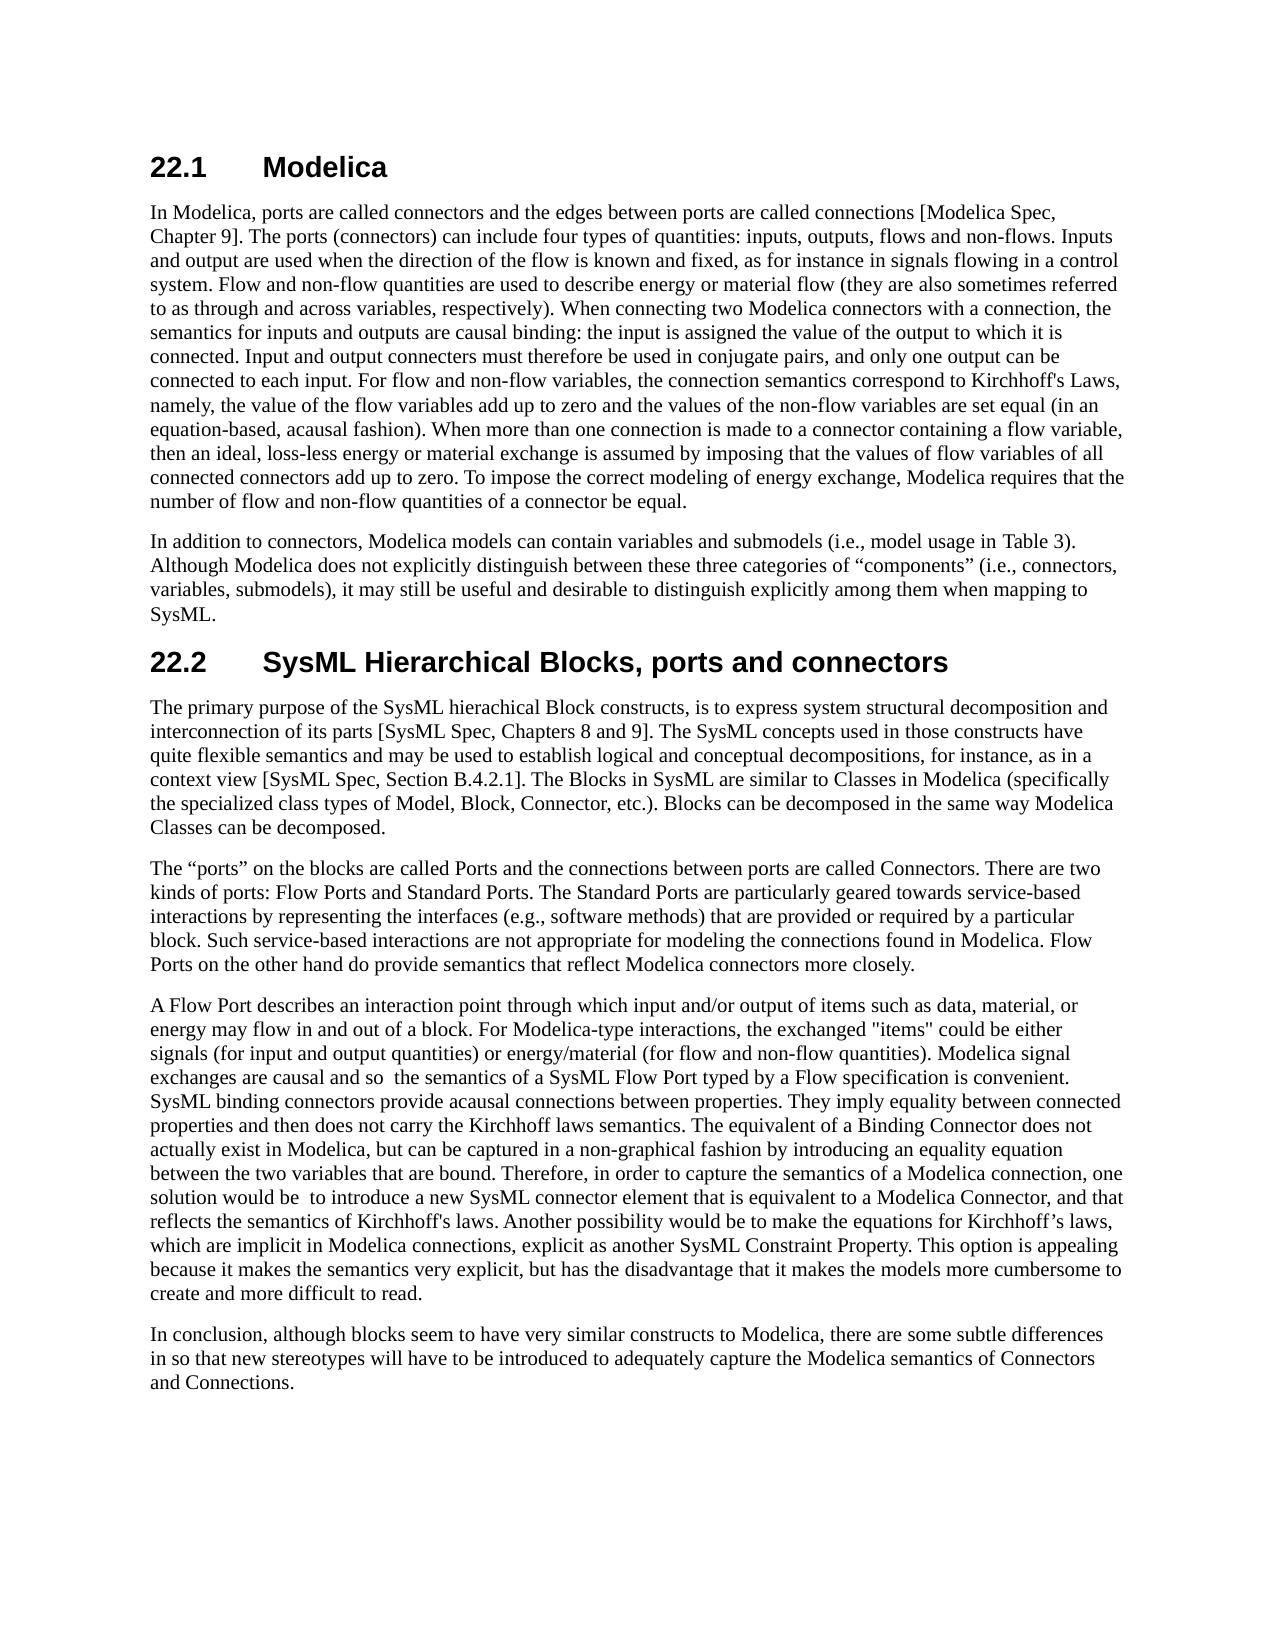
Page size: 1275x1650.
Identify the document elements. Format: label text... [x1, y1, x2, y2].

subtitle SysML Hierarchical Blocks, ports and connectors [150, 645, 1125, 678]
text The “ports” on the blocks are called Ports and the connections between ports are called Connectors. There are two kinds of ports: Flow Ports and Standard Ports. The Standard Ports are particularly geared towards service-based interactions by representing the interfaces (e.g., software methods) that are provided or required by a particular block. Such service-based interactions are not appropriate for modeling the connections found in Modelica. Flow Ports on the other hand do provide semantics that reflect Modelica connectors more closely. [150, 856, 1125, 976]
text A Flow Port describes an interaction point through which input and/or output of items such as data, material, or energy may flow in and out of a block. For Modelica-type interactions, the exchanged "items" could be either signals (for input and output quantities) or energy/material (for flow and non-flow quantities). Modelica signal exchanges are causal and so the semantics of a SysML Flow Port typed by a Flow specification is convenient. SysML binding connectors provide acausal connections between properties. They imply equality between connected properties and then does not carry the Kirchhoff laws semantics. The equivalent of a Binding Connector does not actually exist in Modelica, but can be captured in a non-graphical fashion by introducing an equality equation between the two variables that are bound. Therefore, in order to capture the semantics of a Modelica connection, one solution would be to introduce a new SysML connector element that is equivalent to a Modelica Connector, and that reflects the semantics of Kirchhoff's laws. Another possibility would be to make the equations for Kirchhoff’s laws, which are implicit in Modelica connections, explicit as another SysML Constraint Property. This option is appealing because it makes the semantics very explicit, but has the disadvantage that it makes the models more cumbersome to create and more difficult to read. [150, 993, 1125, 1305]
text The primary purpose of the SysML hierachical Block constructs, is to express system structural decomposition and interconnection of its parts [SysML Spec, Chapters 8 and 9]. The SysML concepts used in those constructs have quite flexible semantics and may be used to establish logical and conceptual decompositions, for instance, as in a context view [SysML Spec, Section B.4.2.1]. The Blocks in SysML are similar to Classes in Modelica (specifically the specialized class types of Model, Block, Connector, etc.). Blocks can be decomposed in the same way Modelica Classes can be decomposed. [150, 695, 1125, 839]
text In addition to connectors, Modelica models can contain variables and submodels (i.e., model usage in Table 3). Although Modelica does not explicitly distinguish between these three categories of “components” (i.e., connectors, variables, submodels), it may still be useful and desirable to distinguish explicitly among them when mapping to SysML. [150, 529, 1125, 626]
subtitle Modelica [150, 150, 1125, 183]
text In Modelica, ports are called connectors and the edges between ports are called connections [Modelica Spec, Chapter 9]. The ports (connectors) can include four types of quantities: inputs, outputs, flows and non-flows. Inputs and output are used when the direction of the flow is known and fixed, as for instance in signals flowing in a control system. Flow and non-flow quantities are used to describe energy or material flow (they are also sometimes referred to as through and across variables, respectively). When connecting two Modelica connectors with a connection, the semantics for inputs and outputs are causal binding: the input is assigned the value of the output to which it is connected. Input and output connecters must therefore be used in conjugate pairs, and only one output can be connected to each input. For flow and non-flow variables, the connection semantics correspond to Kirchhoff's Laws, namely, the value of the flow variables add up to zero and the values of the non-flow variables are set equal (in an equation-based, acausal fashion). When more than one connection is made to a connector containing a flow variable, then an ideal, loss-less energy or material exchange is assumed by imposing that the values of flow variables of all connected connectors add up to zero. To impose the correct modeling of energy exchange, Modelica requires that the number of flow and non-flow quantities of a connector be equal. [150, 200, 1125, 513]
text In conclusion, although blocks seem to have very similar constructs to Modelica, there are some subtle differences in so that new stereotypes will have to be introduced to adequately capture the Modelica semantics of Connectors and Connections. [150, 1322, 1125, 1394]
